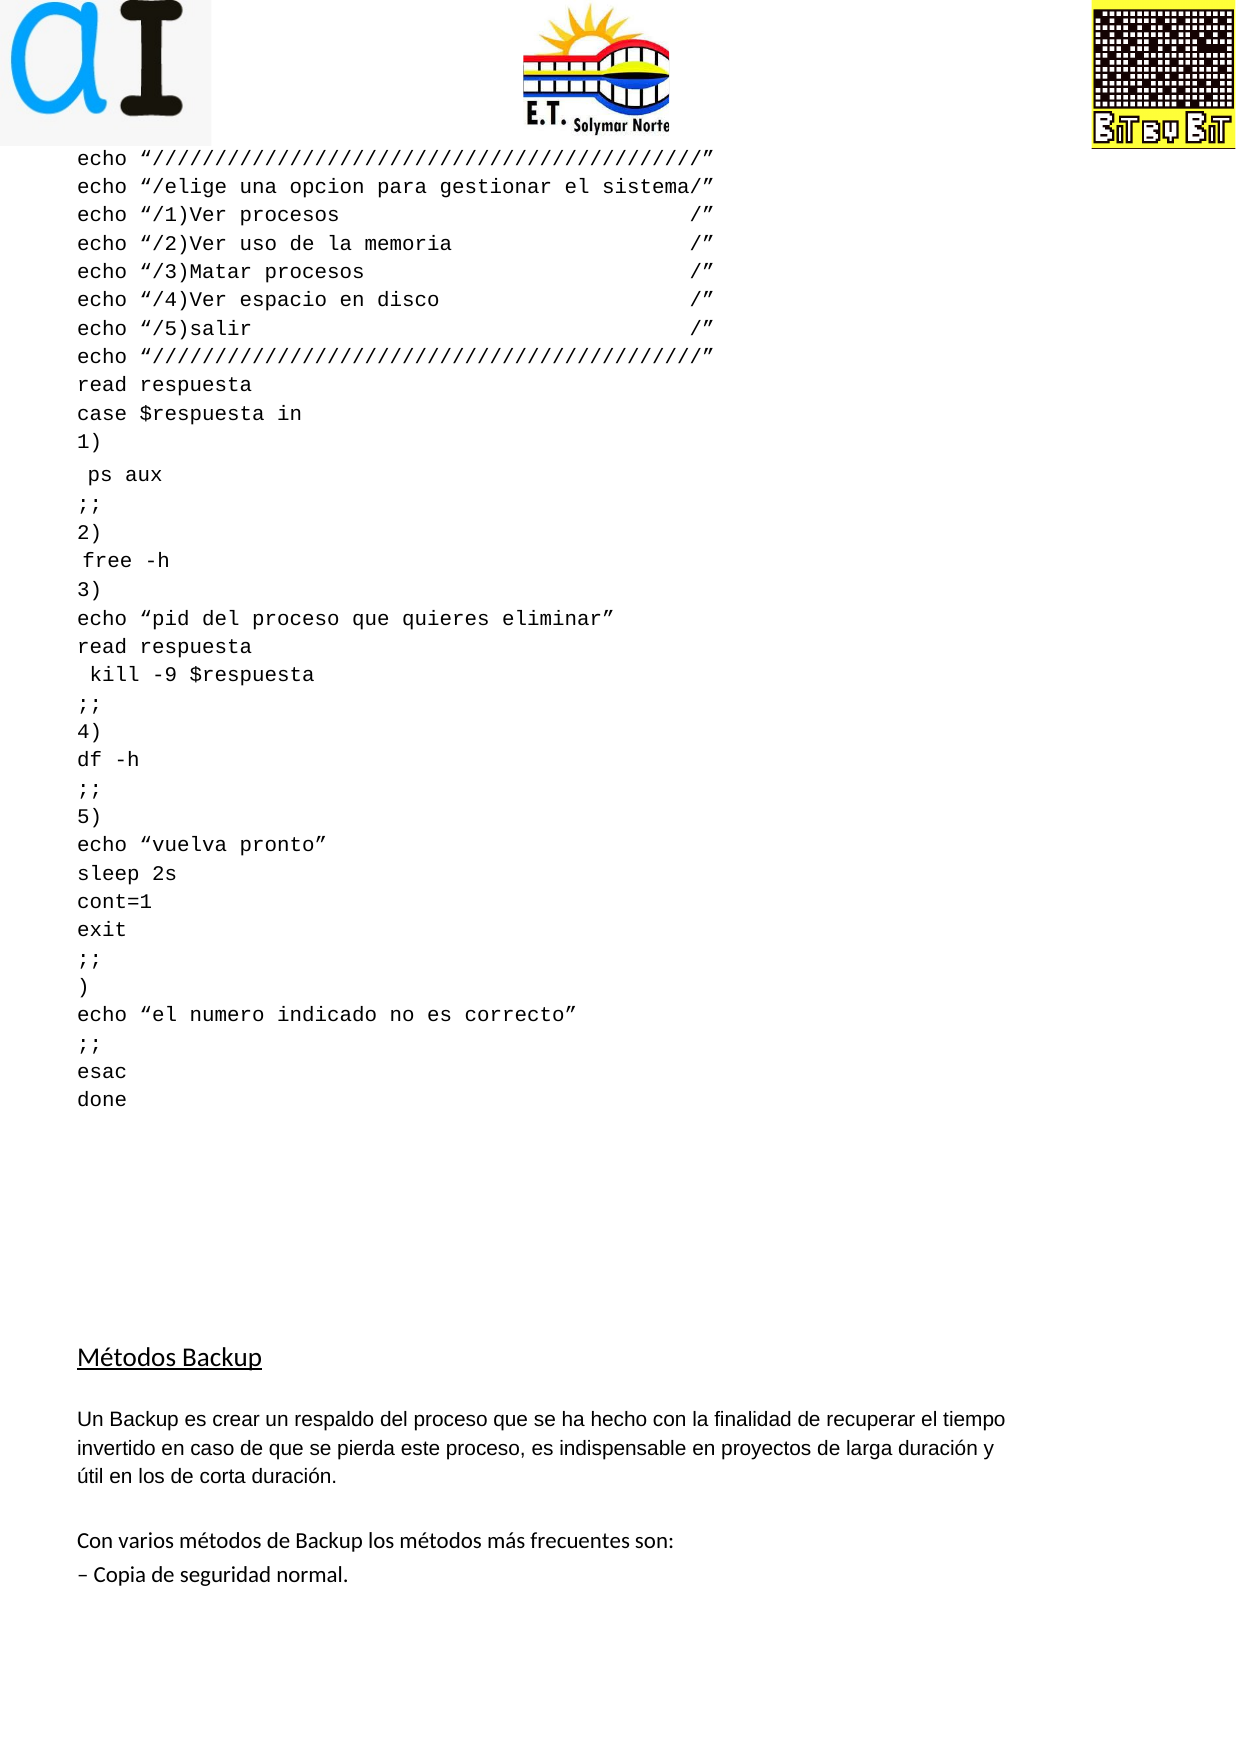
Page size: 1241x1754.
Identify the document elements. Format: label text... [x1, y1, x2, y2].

text kill -9 $respuesta [77, 664, 1019, 688]
text echo “vuelva pronto” [77, 834, 1019, 858]
text read respuesta [77, 636, 1019, 660]
text echo “////////////////////////////////////////////” [77, 346, 1019, 369]
text echo “////////////////////////////////////////////” [77, 148, 1019, 171]
text ;; [77, 778, 1019, 801]
text echo “/2)Ver uso de la memoria /” [77, 233, 1019, 256]
text esac [77, 1061, 1019, 1085]
text cont=1 [77, 891, 1019, 915]
text ;; [77, 693, 1019, 716]
text sleep 2s [77, 863, 1019, 886]
text ;; [77, 948, 1019, 971]
picture [523, 0, 670, 146]
text case $respuesta in [77, 403, 1019, 426]
text 2) [77, 522, 1019, 545]
text ) [77, 976, 1019, 1000]
text echo “/elige una opcion para gestionar el sistema/” [77, 176, 1019, 199]
text done [77, 1089, 1019, 1113]
text exit [77, 919, 1019, 943]
text echo “/5)salir /” [77, 318, 1019, 341]
text free -h [77, 550, 1019, 574]
text ps aux [77, 459, 1019, 488]
text ;; [77, 1033, 1019, 1056]
text read respuesta [77, 374, 1019, 398]
text Con varios métodos de Backup los métodos más frecuentes son: [77, 1526, 1019, 1554]
text 5) [77, 806, 1019, 830]
text – Copia de seguridad normal. [77, 1560, 1019, 1588]
text ;; [77, 493, 1019, 517]
text echo “/4)Ver espacio en disco /” [77, 289, 1019, 313]
text echo “el numero indicado no es correcto” [77, 1004, 1019, 1028]
text 1) [77, 431, 1019, 454]
picture [1091, 0, 1236, 149]
text Métodos Backup [77, 1340, 1019, 1373]
text Un Backup es crear un respaldo del proceso que se ha hecho con la finalidad de recuperar el tiempo invertido en caso de que se pierda este proceso, es indispensable en proyectos de larga duración y útil en los de corta duración. [77, 1407, 1019, 1488]
text echo “/1)Ver procesos /” [77, 204, 1019, 228]
picture [0, 0, 212, 146]
text echo “pid del proceso que quieres eliminar” [77, 608, 1019, 631]
text 3) [77, 579, 1019, 603]
text 4) [77, 721, 1019, 745]
text df -h [77, 749, 1019, 773]
text echo “/3)Matar procesos /” [77, 261, 1019, 284]
